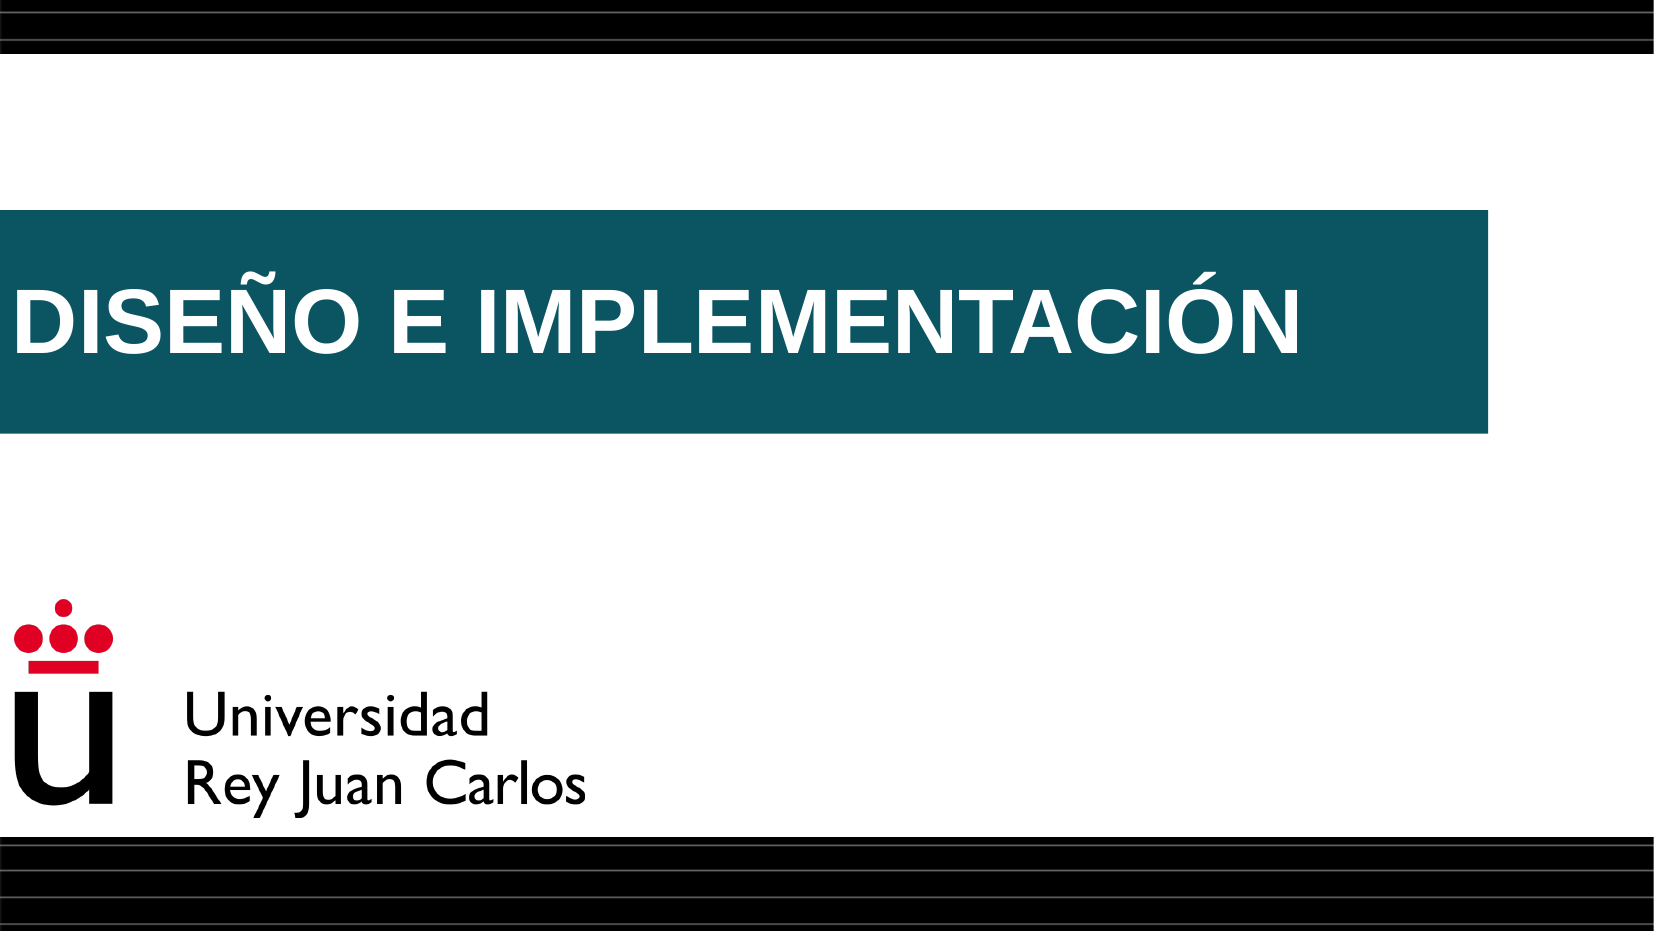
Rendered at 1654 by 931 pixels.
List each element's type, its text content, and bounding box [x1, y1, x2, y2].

title DISEÑO E IMPLEMENTACIÓN [0, 210, 1489, 434]
picture [0, 0, 1654, 54]
picture [0, 837, 1654, 931]
picture [14, 599, 585, 818]
